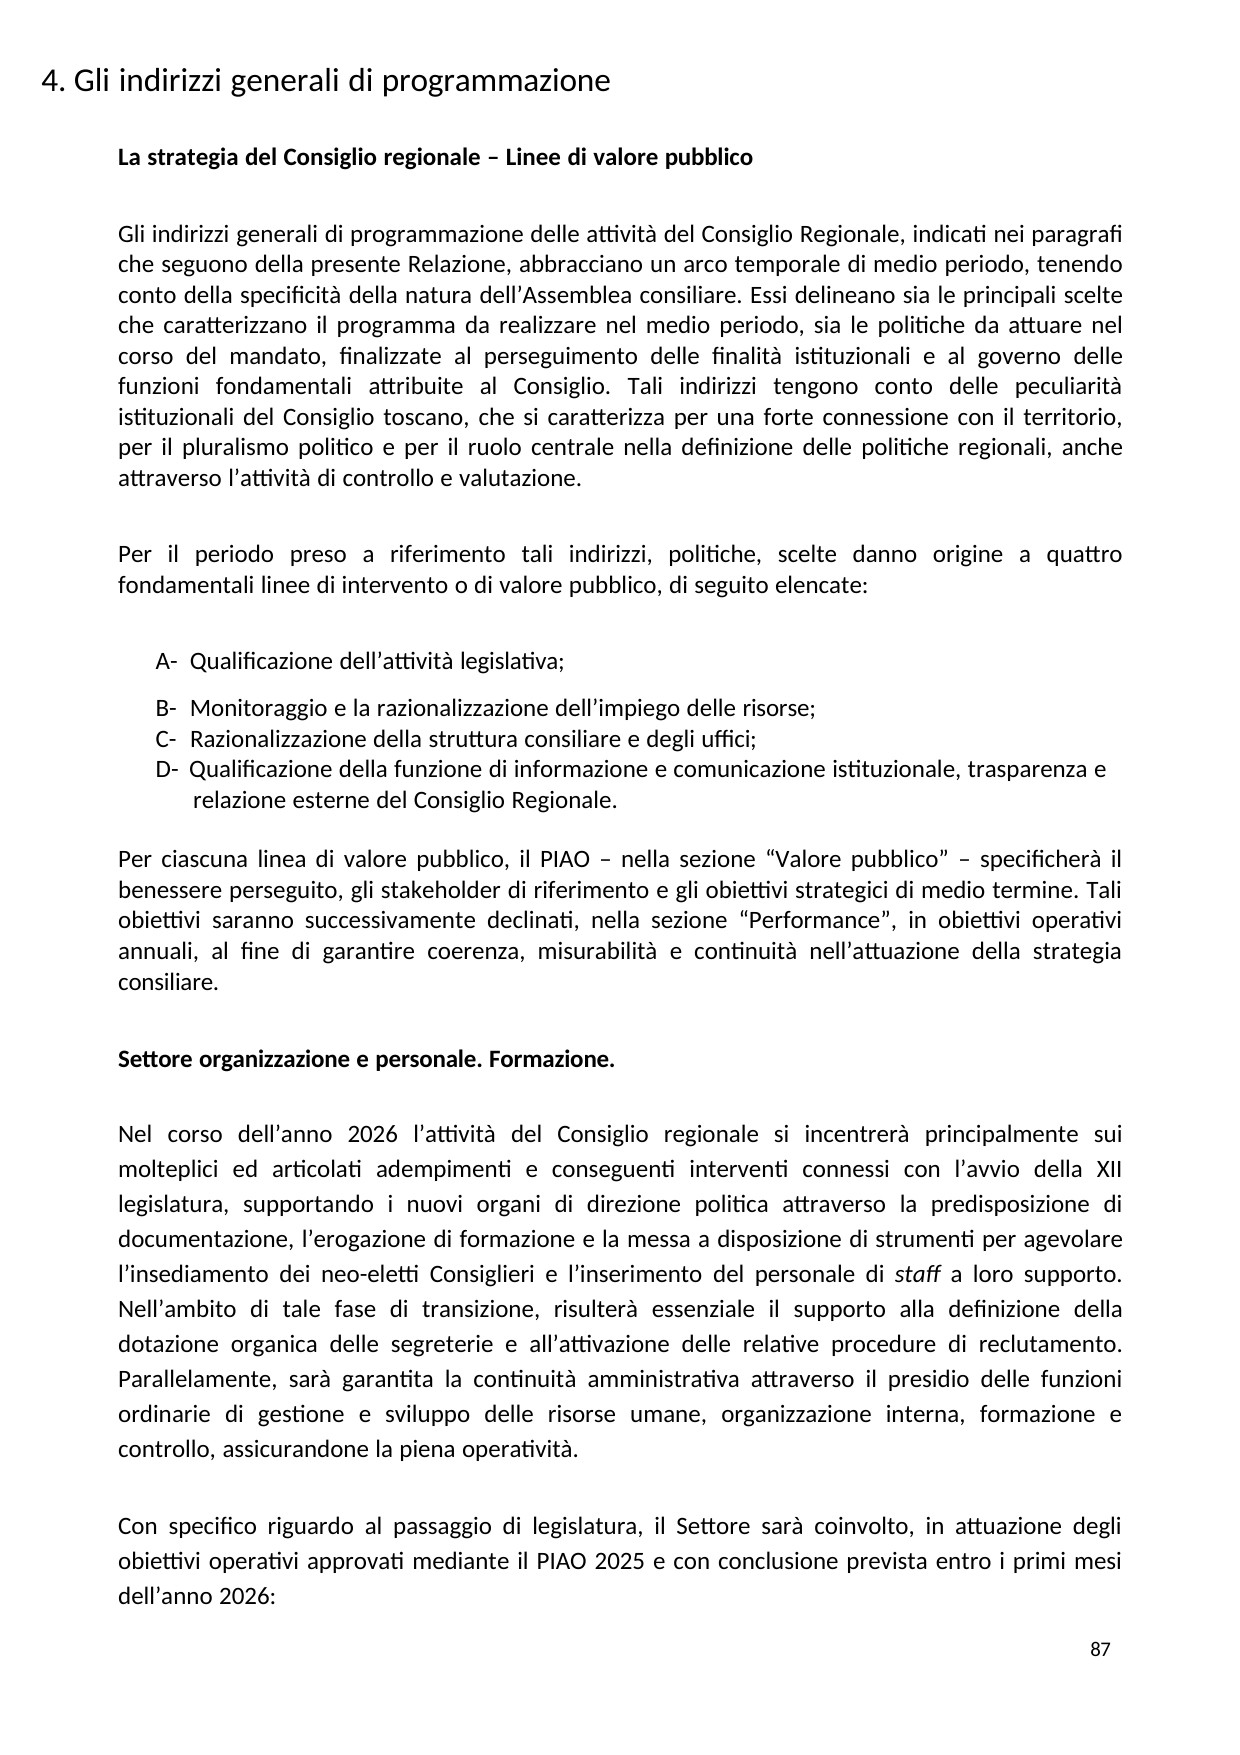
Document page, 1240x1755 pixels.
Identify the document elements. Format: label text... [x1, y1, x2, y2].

subtitle La strategia del Consiglio regionale – Linee di valore pubblico [118, 141, 1210, 172]
text B- Monitoraggio e la razionalizzazione dell’impiego delle risorse; [155, 692, 1210, 723]
text A- Qualificazione dell’attività legislativa; [155, 645, 1210, 676]
text Nel corso dell’anno 2026 l’attività del Consiglio regionale si incentrerà principalmente sui molteplici ed articolati adempimenti e conseguenti interventi connessi con l’avvio della XII legislatura, supportando i nuovi organi di direzione politica attraverso la predisposizione di documentazione, l’erogazione di formazione e la messa a disposizione di strumenti per agevolare l’insediamento dei neo-eletti Consiglieri e l’inserimento del personale di staff a loro supporto. Nell’ambito di tale fase di transizione, risulterà essenziale il supporto alla definizione della dotazione organica delle segreterie e all’attivazione delle relative procedure di reclutamento. Parallelamente, sarà garantita la continuità amministrativa attraverso il presidio delle funzioni ordinarie di gestione e sviluppo delle risorse umane, organizzazione interna, formazione e controllo, assicurandone la piena operatività. [118, 1118, 1123, 1464]
text Per ciascuna linea di valore pubblico, il PIAO – nella sezione “Valore pubblico” – specificherà il benessere perseguito, gli stakeholder di riferimento e gli obiettivi strategici di medio termine. Tali obiettivi saranno successivamente declinati, nella sezione “Performance”, in obiettivi operativi annuali, al fine di garantire coerenza, misurabilità e continuità nell’attuazione della strategia consiliare. [118, 843, 1122, 996]
text C- Razionalizzazione della struttura consiliare e degli uffici; [155, 723, 1210, 753]
text Con specifico riguardo al passaggio di legislatura, il Settore sarà coinvolto, in attuazione degli obiettivi operativi approvati mediante il PIAO 2025 e con conclusione prevista entro i primi mesi dell’anno 2026: [118, 1510, 1122, 1611]
text D- Qualificazione della funzione di informazione e comunicazione istituzionale, trasparenza e relazione esterne del Consiglio Regionale. [155, 753, 1123, 814]
list Gli indirizzi generali di programmazione [41, 59, 1210, 100]
text Per il periodo preso a riferimento tali indirizzi, politiche, scelte danno origine a quattro fondamentali linee di intervento o di valore pubblico, di seguito elencate: [118, 538, 1122, 599]
text Gli indirizzi generali di programmazione delle attività del Consiglio Regionale, indicati nei paragrafi che seguono della presente Relazione, abbracciano un arco temporale di medio periodo, tenendo conto della specificità della natura dell’Assemblea consiliare. Essi delineano sia le principali scelte che caratterizzano il programma da realizzare nel medio periodo, sia le politiche da attuare nel corso del mandato, finalizzate al perseguimento delle finalità istituzionali e al governo delle funzioni fondamentali attribuite al Consiglio. Tali indirizzi tengono conto delle peculiarità istituzionali del Consiglio toscano, che si caratterizza per una forte connessione con il territorio, per il pluralismo politico e per il ruolo centrale nella definizione delle politiche regionali, anche attraverso l’attività di controllo e valutazione. [118, 218, 1123, 492]
subtitle Settore organizzazione e personale. Formazione. [118, 1043, 1210, 1074]
